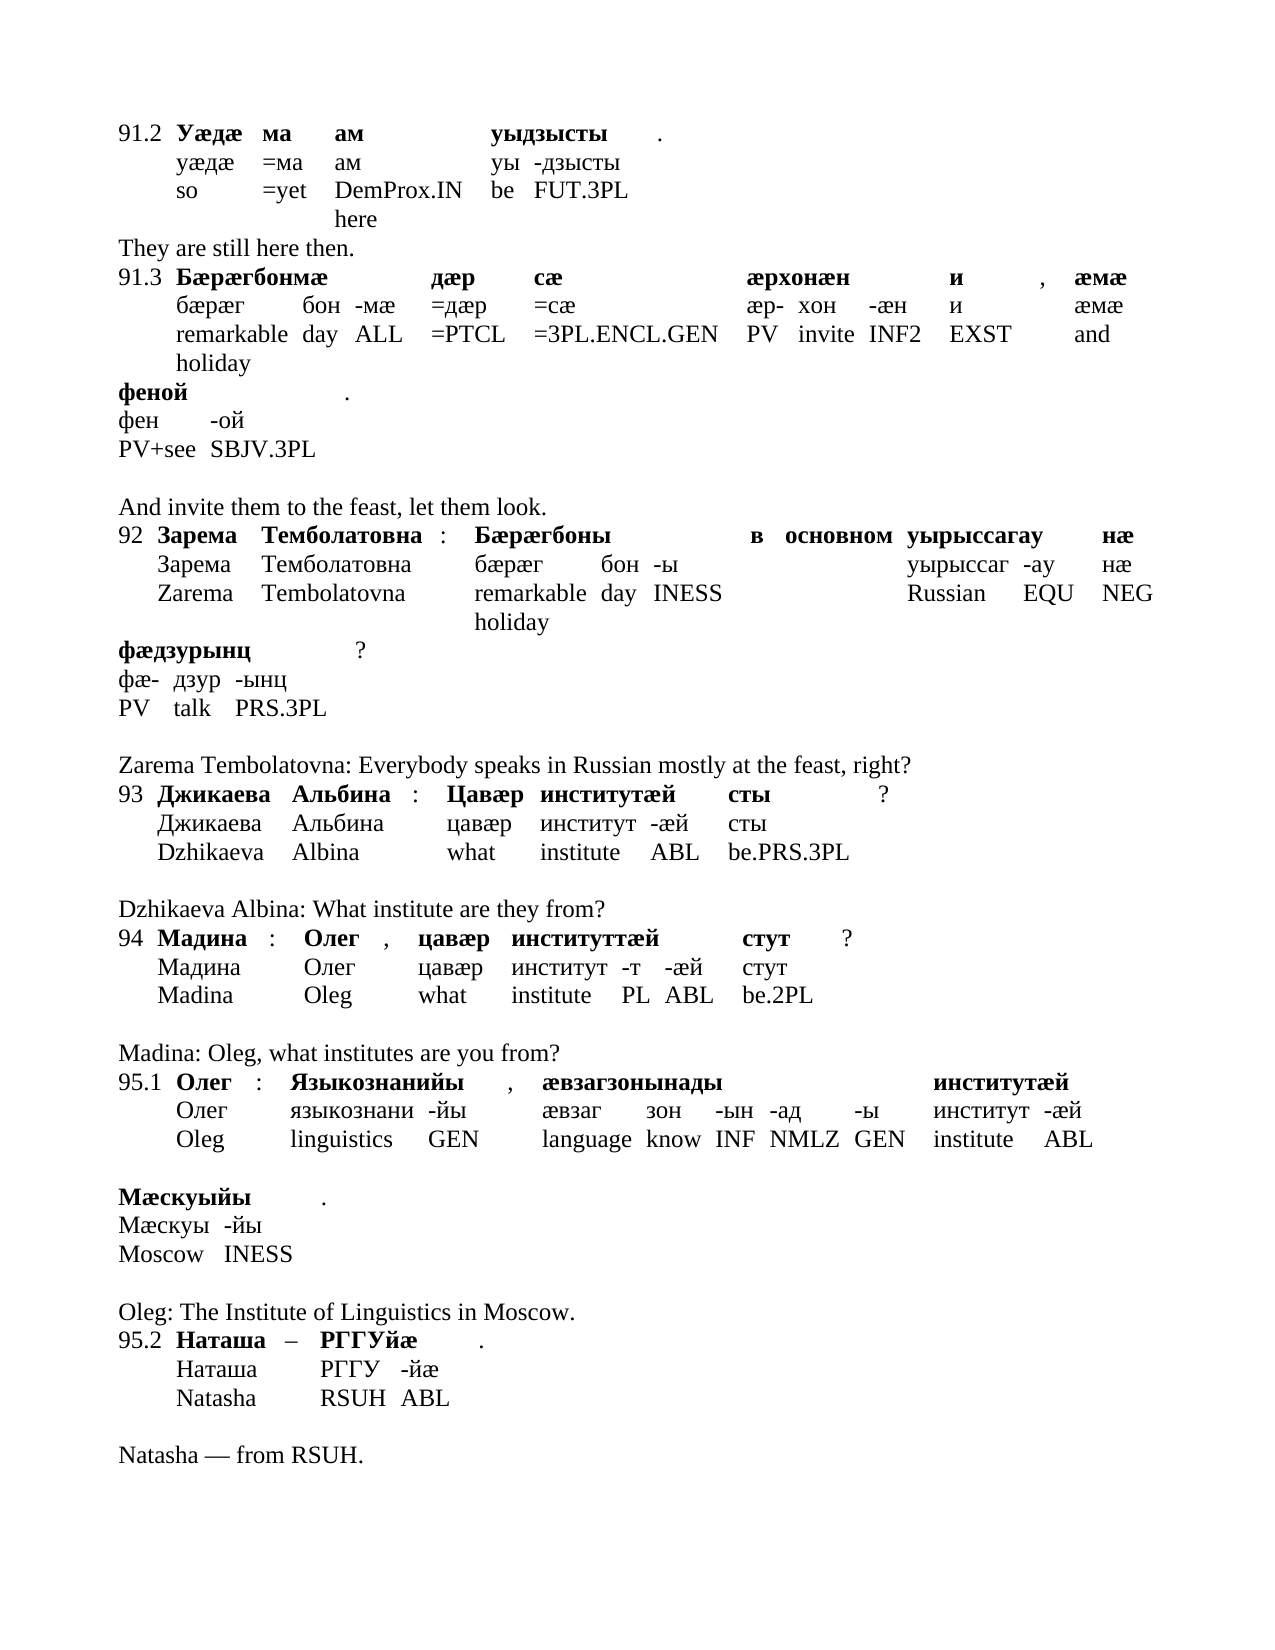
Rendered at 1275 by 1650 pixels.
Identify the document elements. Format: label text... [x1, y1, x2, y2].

text institute [933, 1124, 1030, 1153]
text феной [118, 377, 330, 406]
text институтæй [540, 779, 714, 808]
text хон [798, 291, 855, 319]
text institute [511, 981, 608, 1009]
text Наташа [176, 1326, 271, 1354]
text day [601, 578, 639, 607]
text Темболатовна [261, 549, 412, 578]
text -ау [1023, 549, 1074, 578]
text бон [601, 549, 639, 578]
text PRS.3PL [235, 693, 327, 722]
text Уæдæ [176, 118, 248, 147]
text remarkable [474, 578, 587, 607]
text talk [173, 693, 221, 722]
text ABL [664, 981, 714, 1009]
text Олег [176, 1096, 228, 1124]
text РГГУ [320, 1354, 387, 1383]
text сты [728, 808, 850, 837]
text Oleg: The Institute of Linguistics in Moscow. [118, 1297, 1249, 1326]
text -ынц [235, 664, 327, 693]
text Языкознанийы [290, 1067, 493, 1096]
text -т [621, 952, 651, 981]
text Russian [907, 578, 1009, 607]
text GEN [854, 1124, 906, 1153]
text . [657, 118, 678, 147]
text here [334, 204, 477, 233]
text 93 [118, 779, 143, 808]
text ? [841, 923, 862, 952]
text . [321, 1182, 342, 1211]
text 91.2 [118, 118, 162, 147]
text Natasha — from RSUH. [118, 1441, 1249, 1469]
text æвзаг [542, 1096, 632, 1124]
text языкознани [290, 1096, 414, 1124]
text Madina [157, 981, 241, 1009]
text Олег [176, 1067, 242, 1096]
text Oleg [176, 1124, 228, 1153]
text -ы [653, 549, 723, 578]
text в [750, 521, 771, 549]
text и [949, 262, 1026, 291]
text æмæ [1074, 291, 1123, 319]
text 92 [118, 521, 143, 549]
text holiday [176, 348, 417, 377]
text Бæрæгбоны [474, 521, 736, 549]
text NEG [1102, 578, 1153, 607]
text уы [491, 147, 520, 176]
text . [478, 1326, 499, 1354]
text what [418, 981, 483, 1009]
text FUT.3PL [534, 176, 629, 204]
text бæрæг [474, 549, 587, 578]
text нæ [1102, 521, 1167, 549]
text Олег [303, 923, 369, 952]
text уæдæ [176, 147, 234, 176]
text основном [785, 521, 893, 549]
text language [542, 1124, 632, 1153]
text дæр [431, 262, 520, 291]
text бæрæг [176, 291, 288, 319]
text INESS [653, 578, 723, 607]
text ABL [400, 1383, 450, 1412]
text -йæ [400, 1354, 450, 1383]
text and [1074, 319, 1123, 348]
text Наташа [176, 1354, 257, 1383]
text фæ- [118, 664, 159, 693]
text ма [262, 118, 321, 147]
text уырыссагау [907, 521, 1088, 549]
text Albina [292, 837, 384, 866]
text Олег [303, 952, 355, 981]
text be.2PL [742, 981, 814, 1009]
text =дæр [431, 291, 506, 319]
text æвзагзонынады [542, 1067, 919, 1096]
text -йы [428, 1096, 479, 1124]
text what [447, 837, 512, 866]
text SBJV.3PL [210, 434, 316, 463]
text -ын [715, 1096, 756, 1124]
text Мадина [157, 952, 241, 981]
text Мæскуы [118, 1211, 210, 1239]
text и [949, 291, 1012, 319]
text Цавæр [447, 779, 526, 808]
text сты [728, 779, 864, 808]
text Zarema [157, 578, 233, 607]
text -мæ [354, 291, 403, 319]
text And invite them to the feast, let them look. [118, 492, 1249, 521]
text 94 [118, 923, 143, 952]
text фæдзурынц [118, 636, 341, 664]
text Мæскуыйы [118, 1182, 307, 1211]
text Мадина [157, 923, 255, 952]
text PV+see [118, 434, 196, 463]
text INF [715, 1124, 756, 1153]
text INESS [223, 1239, 293, 1268]
text цавæр [447, 808, 512, 837]
text They are still here then. [118, 233, 1249, 262]
text -ад [769, 1096, 840, 1124]
text -ой [210, 406, 316, 434]
text day [302, 319, 341, 348]
text . [344, 377, 365, 406]
text сæ [534, 262, 733, 291]
text фен [118, 406, 196, 434]
text be.PRS.3PL [728, 837, 850, 866]
text дзур [173, 664, 221, 693]
text Dzhikaeva Albina: What institute are they from? [118, 894, 1249, 923]
text 91.3 [118, 262, 162, 291]
text институт [933, 1096, 1030, 1124]
text æр- [746, 291, 784, 319]
text : [269, 923, 290, 952]
text нæ [1102, 549, 1153, 578]
text -ы [854, 1096, 906, 1124]
text зон [646, 1096, 701, 1124]
text , [1039, 262, 1060, 291]
text Альбина [292, 779, 398, 808]
text : [255, 1067, 276, 1096]
text Бæрæгбонмæ [176, 262, 417, 291]
text -æн [869, 291, 922, 319]
text æмæ [1074, 262, 1137, 291]
text Madina: Oleg, what institutes are you from? [118, 1038, 1249, 1067]
text -æй [650, 808, 700, 837]
text РГГУйæ [320, 1326, 464, 1354]
text =ма [262, 147, 307, 176]
text =сæ [534, 291, 719, 319]
text ABL [650, 837, 700, 866]
text Oleg [303, 981, 355, 1009]
text EQU [1023, 578, 1074, 607]
text цавæр [418, 923, 497, 952]
text æрхонæн [746, 262, 935, 291]
text Джикаева [157, 779, 278, 808]
text NMLZ [769, 1124, 840, 1153]
text институт [511, 952, 608, 981]
text ам [334, 118, 477, 147]
text ? [878, 779, 899, 808]
text институттæй [511, 923, 728, 952]
text linguistics [290, 1124, 414, 1153]
text so [176, 176, 234, 204]
text Moscow [118, 1239, 210, 1268]
text ABL [1043, 1124, 1094, 1153]
text holiday [474, 607, 736, 636]
text институт [540, 808, 636, 837]
text уырыссаг [907, 549, 1009, 578]
text Джикаева [157, 808, 264, 837]
text стут [742, 923, 828, 952]
text институтæй [933, 1067, 1107, 1096]
text Dzhikaeva [157, 837, 264, 866]
text Зарема [157, 549, 233, 578]
text GEN [428, 1124, 479, 1153]
text 95.1 [118, 1067, 162, 1096]
text know [646, 1124, 701, 1153]
text – [285, 1326, 306, 1354]
text EXST [949, 319, 1012, 348]
text Темболатовна [261, 521, 426, 549]
text : [412, 779, 433, 808]
text , [383, 923, 404, 952]
text =3PL.ENCL.GEN [534, 319, 719, 348]
text ALL [354, 319, 403, 348]
text =PTCL [431, 319, 506, 348]
text be [491, 176, 520, 204]
text PV [118, 693, 159, 722]
text цавæр [418, 952, 483, 981]
text PL [621, 981, 651, 1009]
text INF2 [869, 319, 922, 348]
text , [507, 1067, 528, 1096]
text Zarema Tembolatovna: Everybody speaks in Russian mostly at the feast, right? [118, 751, 1249, 779]
text 95.2 [118, 1326, 162, 1354]
text Альбина [292, 808, 384, 837]
text invite [798, 319, 855, 348]
text : [439, 521, 461, 549]
text remarkable [176, 319, 288, 348]
text бон [302, 291, 341, 319]
text стут [742, 952, 814, 981]
text institute [540, 837, 636, 866]
text Tembolatovna [261, 578, 412, 607]
text -æй [664, 952, 714, 981]
text ? [355, 636, 376, 664]
text -йы [223, 1211, 293, 1239]
text Зарема [157, 521, 247, 549]
text -дзысты [534, 147, 629, 176]
text -æй [1043, 1096, 1094, 1124]
text =yet [262, 176, 307, 204]
text уыдзысты [491, 118, 643, 147]
text ам [334, 147, 463, 176]
text Natasha [176, 1383, 257, 1412]
text DemProx.IN [334, 176, 463, 204]
text RSUH [320, 1383, 387, 1412]
text PV [746, 319, 784, 348]
